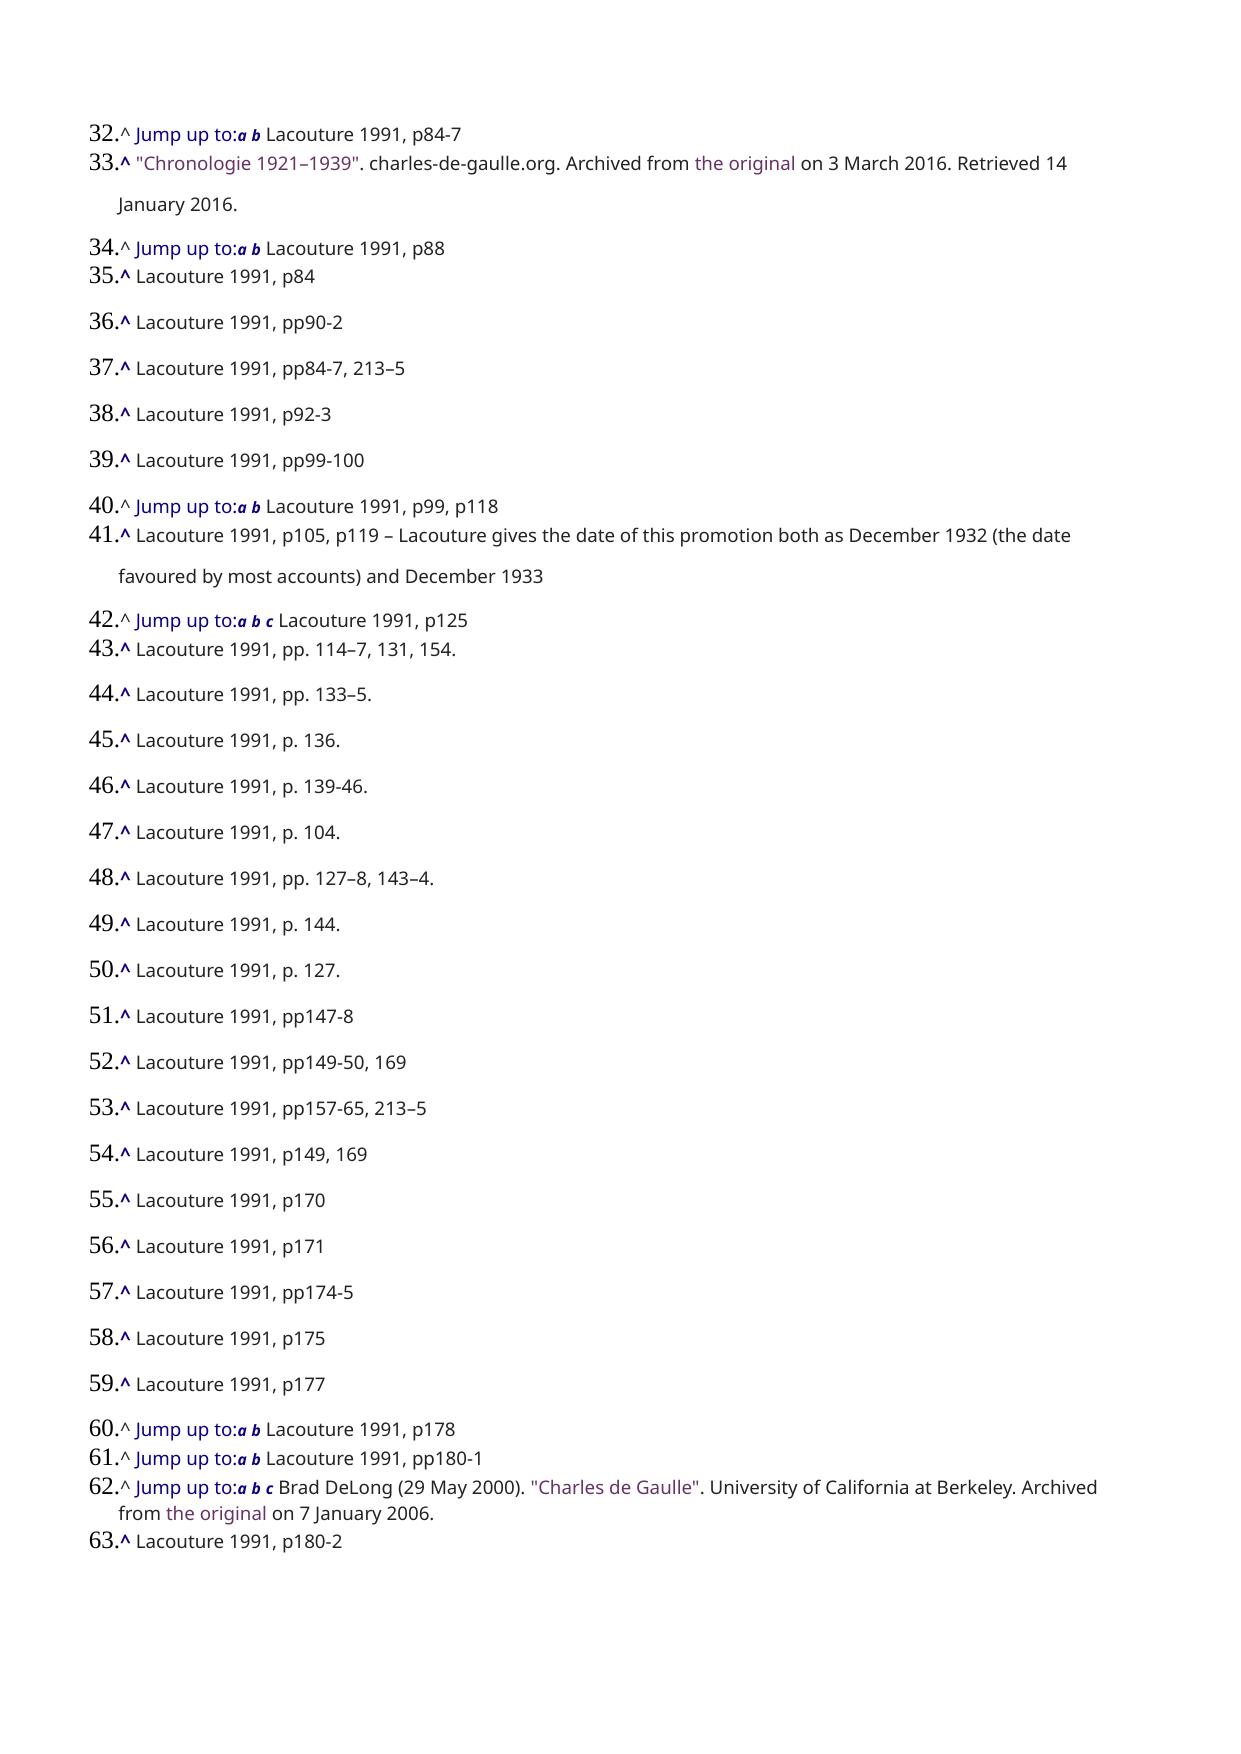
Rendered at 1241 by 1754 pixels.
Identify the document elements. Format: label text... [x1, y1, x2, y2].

list ^ Lacouture 1991, p. 104. [118, 816, 1122, 845]
list ^ "Chronologie 1921–1939". charles-de-gaulle.org. Archived from the original on 3 March 2016. Retrieved 14 January 2016. [118, 147, 1122, 216]
list ^ Lacouture 1991, pp90-2 [118, 306, 1122, 335]
list ^ Jump up to:a b Lacouture 1991, p88 [118, 232, 1122, 261]
list ^ Lacouture 1991, pp149-50, 169 [118, 1046, 1122, 1075]
list ^ Lacouture 1991, p. 136. [118, 724, 1122, 753]
list ^ Lacouture 1991, p84 [118, 261, 1122, 289]
list ^ Lacouture 1991, pp. 127–8, 143–4. [118, 862, 1122, 891]
list ^ Lacouture 1991, p. 127. [118, 954, 1122, 983]
list ^ Lacouture 1991, pp84-7, 213–5 [118, 352, 1122, 381]
list ^ Lacouture 1991, p92-3 [118, 398, 1122, 427]
list ^ Lacouture 1991, p. 139-46. [118, 770, 1122, 799]
list ^ Lacouture 1991, p170 [118, 1184, 1122, 1213]
list ^ Lacouture 1991, pp. 133–5. [118, 678, 1122, 707]
list ^ Jump up to:a b Lacouture 1991, p178 [118, 1413, 1122, 1442]
list ^ Jump up to:a b Lacouture 1991, pp180-1 [118, 1442, 1122, 1471]
list ^ Lacouture 1991, pp147-8 [118, 1000, 1122, 1029]
list ^ Lacouture 1991, p105, p119 – Lacouture gives the date of this promotion both as December 1932 (the date favoured by most accounts) and December 1933 [118, 519, 1122, 588]
list ^ Lacouture 1991, pp174-5 [118, 1276, 1122, 1304]
list ^ Jump up to:a b c Brad DeLong (29 May 2000). "Charles de Gaulle". University of California at Berkeley. Archived from the original on 7 January 2006. [118, 1471, 1122, 1525]
list ^ Lacouture 1991, pp99-100 [118, 444, 1122, 473]
list ^ Lacouture 1991, pp. 114–7, 131, 154. [118, 633, 1122, 661]
list ^ Lacouture 1991, p149, 169 [118, 1138, 1122, 1167]
list ^ Lacouture 1991, p. 144. [118, 908, 1122, 937]
list ^ Jump up to:a b c Lacouture 1991, p125 [118, 604, 1122, 633]
list ^ Lacouture 1991, p171 [118, 1230, 1122, 1258]
list ^ Lacouture 1991, pp157-65, 213–5 [118, 1092, 1122, 1121]
list ^ Lacouture 1991, p175 [118, 1322, 1122, 1350]
list ^ Jump up to:a b Lacouture 1991, p84-7 [118, 118, 1122, 147]
list ^ Lacouture 1991, p177 [118, 1368, 1122, 1396]
list ^ Lacouture 1991, p180-2 [118, 1525, 1122, 1554]
list ^ Jump up to:a b Lacouture 1991, p99, p118 [118, 490, 1122, 519]
